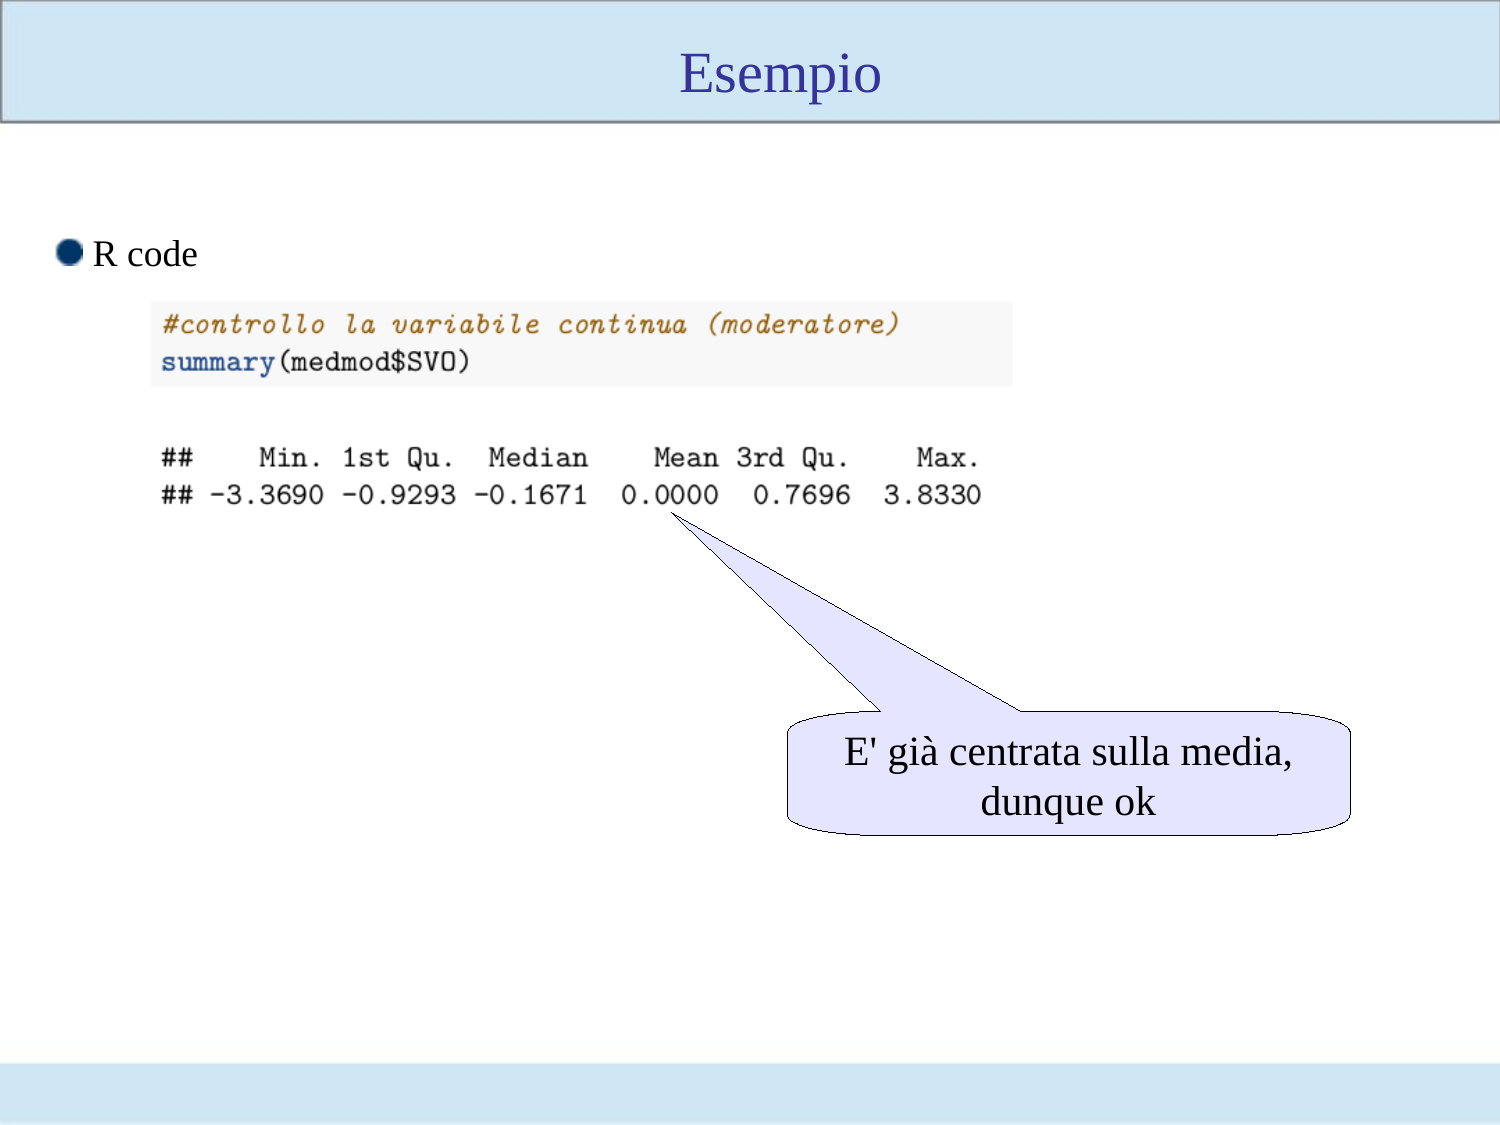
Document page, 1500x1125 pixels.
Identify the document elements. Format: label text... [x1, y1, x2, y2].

picture [0, 0, 1500, 1125]
text_box R code [37, 187, 1463, 283]
text_box E' già centrata sulla media, dunque ok [671, 512, 1351, 836]
title Esempio [249, 21, 1313, 117]
